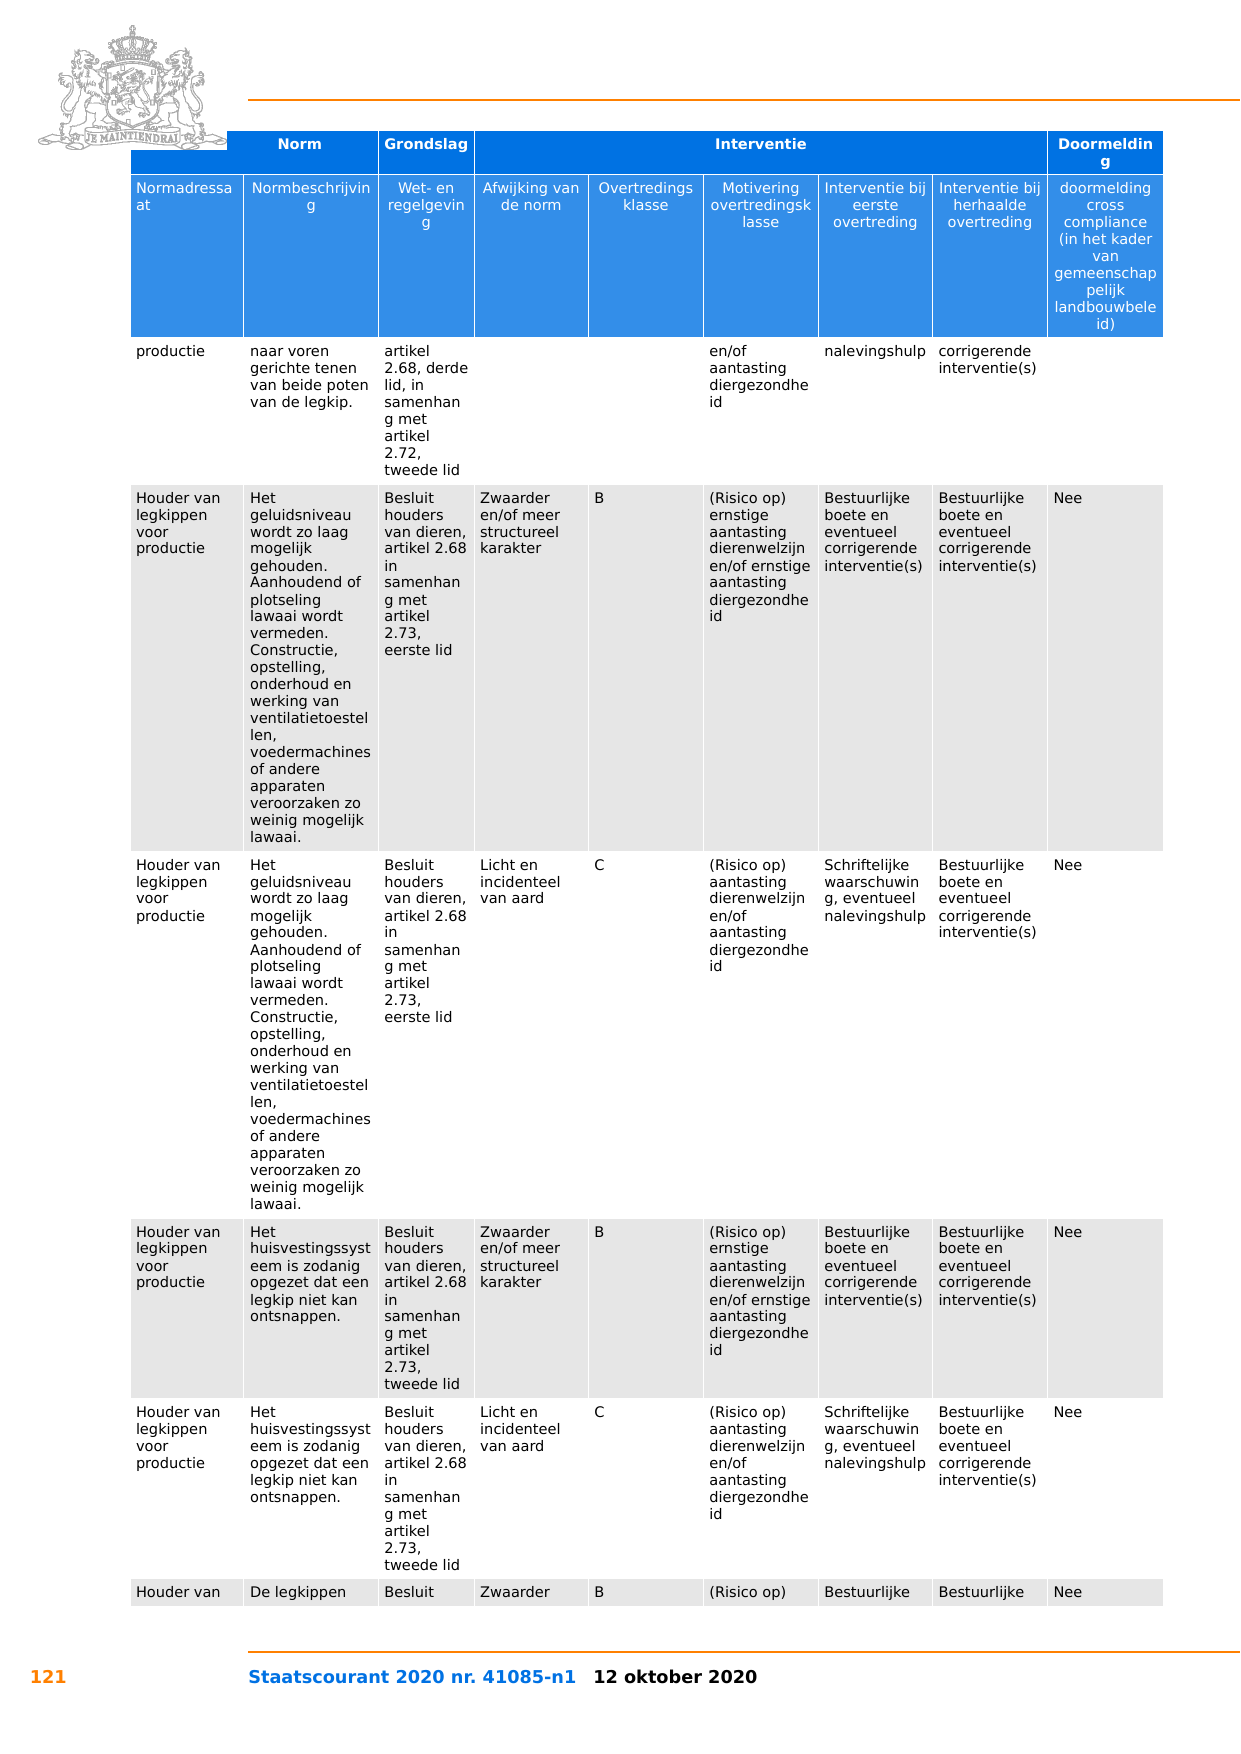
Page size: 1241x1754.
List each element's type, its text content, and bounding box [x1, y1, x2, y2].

table_cell Houder van legkippen voor productie [131, 852, 243, 1218]
table_cell artikel 2.68, derde lid, in samenhang met artikel 2.72, tweede lid [379, 339, 474, 484]
table_cell De legkippen [244, 1579, 378, 1606]
table_cell B [589, 485, 703, 851]
table_cell Besluit houders van dieren, artikel 2.68 in samenhang met artikel 2.73, tweede lid [379, 1219, 474, 1398]
table_cell Interventie bij eerste overtreding [819, 175, 932, 337]
table_cell Normbeschrijving [244, 175, 378, 337]
table_cell Bestuurlijke boete en eventueel corrigerende interventie(s) [933, 1399, 1047, 1578]
table_header Doormelding [1048, 131, 1163, 174]
table_cell Overtredingsklasse [589, 175, 703, 337]
table_cell Motivering overtredingsklasse [704, 175, 818, 337]
table_cell Licht en incidenteel van aard [475, 1399, 588, 1578]
table_cell Zwaarder en/of meer structureel karakter [475, 1219, 588, 1398]
table_cell (Risico op) aantasting dierenwelzijn en/of aantasting diergezondheid [704, 852, 818, 1218]
table_cell doormelding cross compliance (in het kader van gemeenschappelijk landbouwbeleid) [1048, 175, 1163, 337]
table_cell Bestuurlijke boete en eventueel corrigerende interventie(s) [933, 852, 1047, 1218]
table_cell nalevingshulp [819, 339, 932, 484]
table_cell Nee [1048, 1579, 1163, 1606]
table_cell (Risico op) ernstige aantasting dierenwelzijn en/of ernstige aantasting diergezondheid [704, 1219, 818, 1398]
table_cell Besluit houders van dieren, artikel 2.68 in samenhang met artikel 2.73, eerste lid [379, 485, 474, 851]
table_cell Besluit [379, 1579, 474, 1606]
table_cell Nee [1048, 1219, 1163, 1398]
table_cell Zwaarder [475, 1579, 588, 1606]
table_cell Bestuurlijke [819, 1579, 932, 1606]
table_cell Wet- en regelgeving [379, 175, 474, 337]
table_cell Licht en incidenteel van aard [475, 852, 588, 1218]
table_cell Nee [1048, 485, 1163, 851]
table_cell Het geluidsniveau wordt zo laag mogelijk gehouden. Aanhoudend of plotseling lawaai wordt vermeden. Constructie, opstelling, onderhoud en werking van ventilatietoestellen, voedermachines of andere apparaten veroorzaken zo weinig mogelijk lawaai. [244, 485, 378, 851]
table_cell Nee [1048, 1399, 1163, 1578]
table_cell Interventie bij herhaalde overtreding [933, 175, 1047, 337]
table_cell Besluit houders van dieren, artikel 2.68 in samenhang met artikel 2.73, tweede lid [379, 1399, 474, 1578]
table_cell Bestuurlijke [933, 1579, 1047, 1606]
table_cell corrigerende interventie(s) [933, 339, 1047, 484]
table_cell C [589, 852, 703, 1218]
table_cell [589, 339, 703, 484]
table_header Norm [131, 131, 378, 174]
table_cell Het huisvestingssysteem is zodanig opgezet dat een legkip niet kan ontsnappen. [244, 1219, 378, 1398]
table_cell Houder van legkippen voor productie [131, 485, 243, 851]
table_cell Het huisvestingssysteem is zodanig opgezet dat een legkip niet kan ontsnappen. [244, 1399, 378, 1578]
table_cell Nee [1048, 852, 1163, 1218]
picture [38, 25, 227, 150]
table_header Interventie [475, 131, 1047, 174]
table_cell Bestuurlijke boete en eventueel corrigerende interventie(s) [933, 1219, 1047, 1398]
table_cell (Risico op) [704, 1579, 818, 1606]
table_cell Schriftelijke waarschuwing, eventueel nalevingshulp [819, 1399, 932, 1578]
table_cell naar voren gerichte tenen van beide poten van de legkip. [244, 339, 378, 484]
table_cell Normadressaat [131, 175, 243, 337]
table_header Grondslag [379, 131, 474, 174]
table_cell Het geluidsniveau wordt zo laag mogelijk gehouden. Aanhoudend of plotseling lawaai wordt vermeden. Constructie, opstelling, onderhoud en werking van ventilatietoestellen, voedermachines of andere apparaten veroorzaken zo weinig mogelijk lawaai. [244, 852, 378, 1218]
table_cell C [589, 1399, 703, 1578]
table_cell Bestuurlijke boete en eventueel corrigerende interventie(s) [819, 485, 932, 851]
table_cell Afwijking van de norm [475, 175, 588, 337]
table_cell Bestuurlijke boete en eventueel corrigerende interventie(s) [819, 1219, 932, 1398]
table_cell Zwaarder en/of meer structureel karakter [475, 485, 588, 851]
table_cell [1048, 339, 1163, 484]
table_cell Bestuurlijke boete en eventueel corrigerende interventie(s) [933, 485, 1047, 851]
table_cell (Risico op) ernstige aantasting dierenwelzijn en/of ernstige aantasting diergezondheid [704, 485, 818, 851]
table_cell Houder van legkippen voor productie [131, 1399, 243, 1578]
table_cell Houder van legkippen voor productie [131, 1219, 243, 1398]
table_cell B [589, 1579, 703, 1606]
table_cell B [589, 1219, 703, 1398]
table_cell Houder van [131, 1579, 243, 1606]
table_cell [475, 339, 588, 484]
table_cell en/of aantasting diergezondheid [704, 339, 818, 484]
table_cell productie [131, 339, 243, 484]
table_cell Schriftelijke waarschuwing, eventueel nalevingshulp [819, 852, 932, 1218]
table_cell Besluit houders van dieren, artikel 2.68 in samenhang met artikel 2.73, eerste lid [379, 852, 474, 1218]
table_cell (Risico op) aantasting dierenwelzijn en/of aantasting diergezondheid [704, 1399, 818, 1578]
